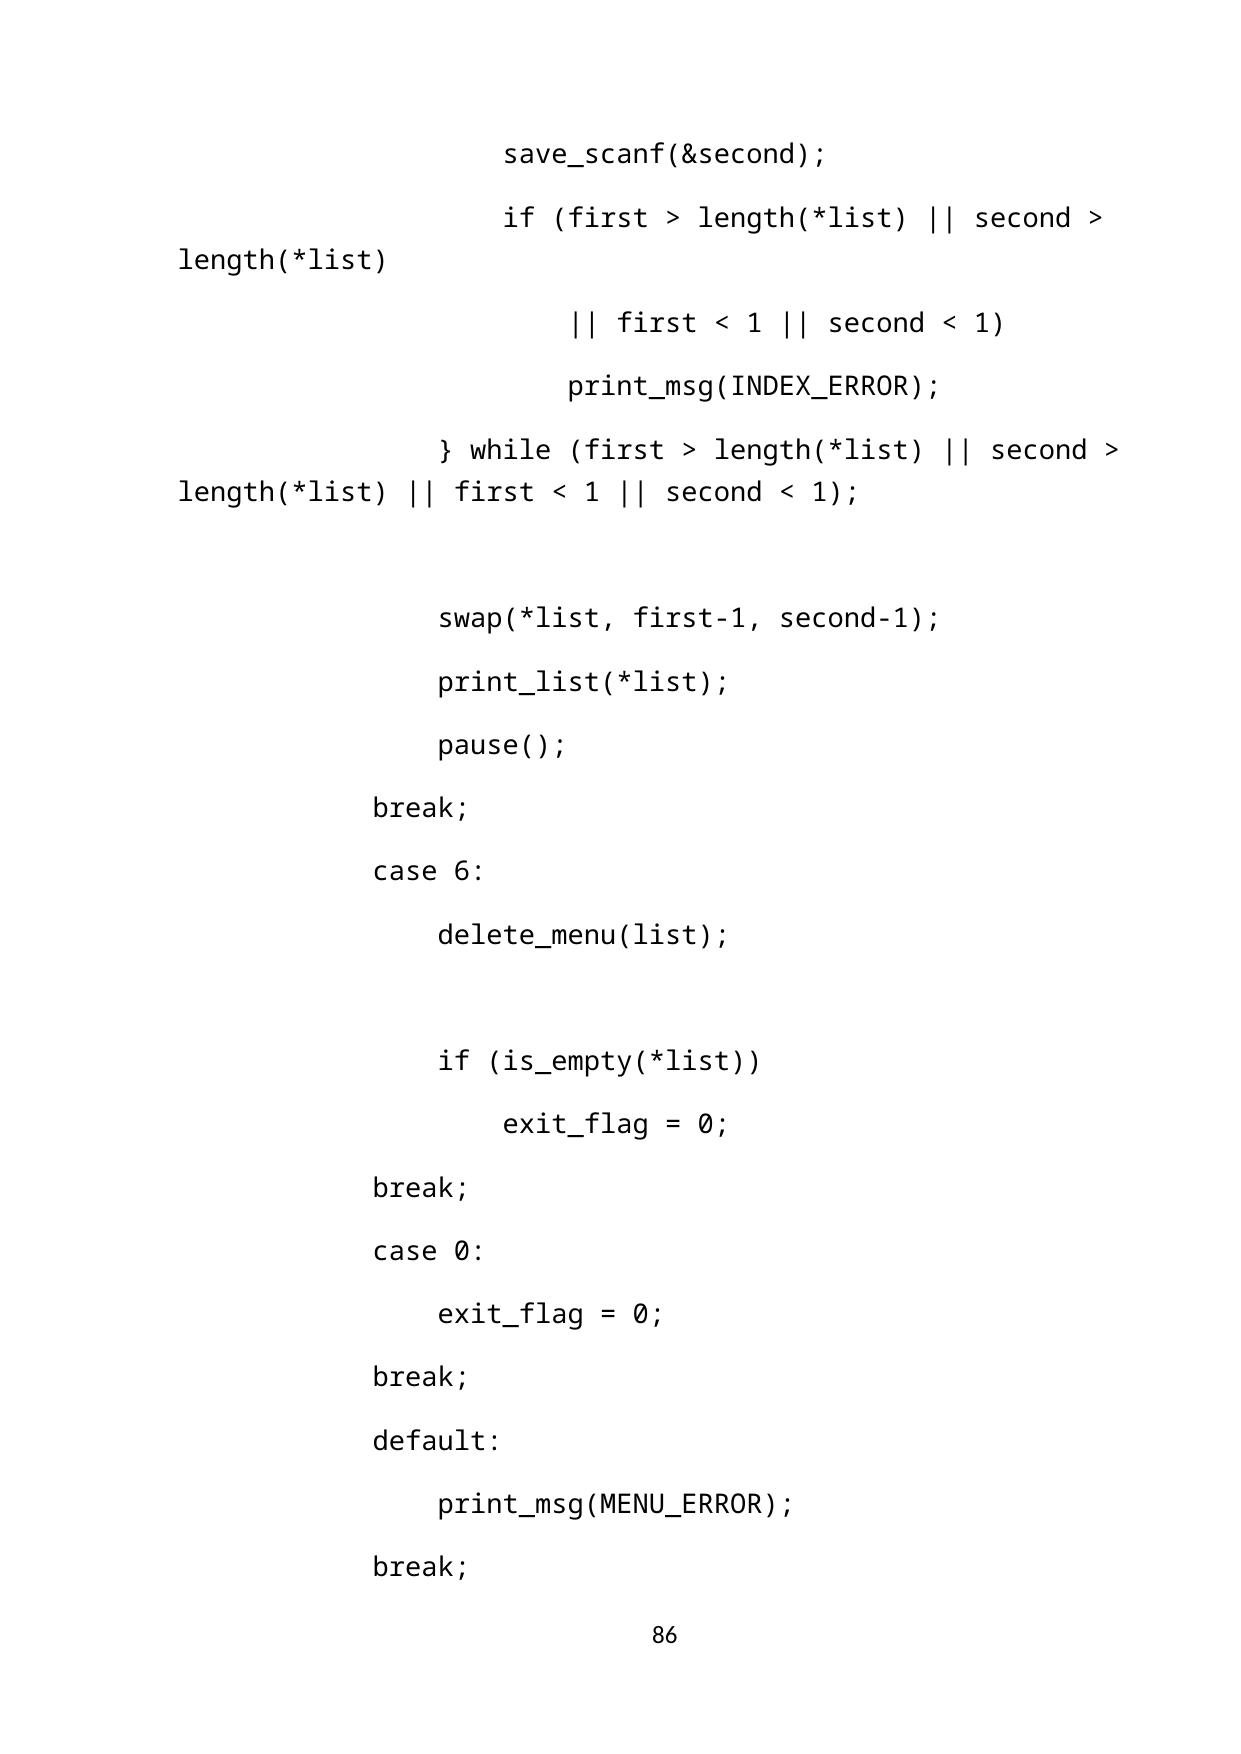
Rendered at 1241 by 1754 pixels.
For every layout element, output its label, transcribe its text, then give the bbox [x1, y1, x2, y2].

text if (is_empty(*list)) [177, 1042, 1152, 1078]
text break; [177, 1358, 1152, 1394]
text case 6: [177, 852, 1152, 889]
text print_msg(MENU_ERROR); [177, 1484, 1152, 1521]
text default: [177, 1421, 1152, 1458]
text || first < 1 || second < 1) [177, 304, 1152, 341]
text print_list(*list); [177, 662, 1152, 699]
text pause(); [177, 725, 1152, 762]
text if (first > length(*list) || second > length(*list) [177, 198, 1152, 277]
text exit_flag = 0; [177, 1105, 1152, 1142]
text swap(*list, first-1, second-1); [177, 599, 1152, 636]
text exit_flag = 0; [177, 1294, 1152, 1331]
text save_scanf(&second); [177, 135, 1152, 172]
text print_msg(INDEX_ERROR); [177, 367, 1152, 404]
text } while (first > length(*list) || second > length(*list) || first < 1 || second < 1); [177, 430, 1152, 509]
text break; [177, 789, 1152, 826]
text break; [177, 1168, 1152, 1205]
text delete_menu(list); [177, 915, 1152, 952]
text case 0: [177, 1231, 1152, 1268]
text break; [177, 1547, 1152, 1584]
